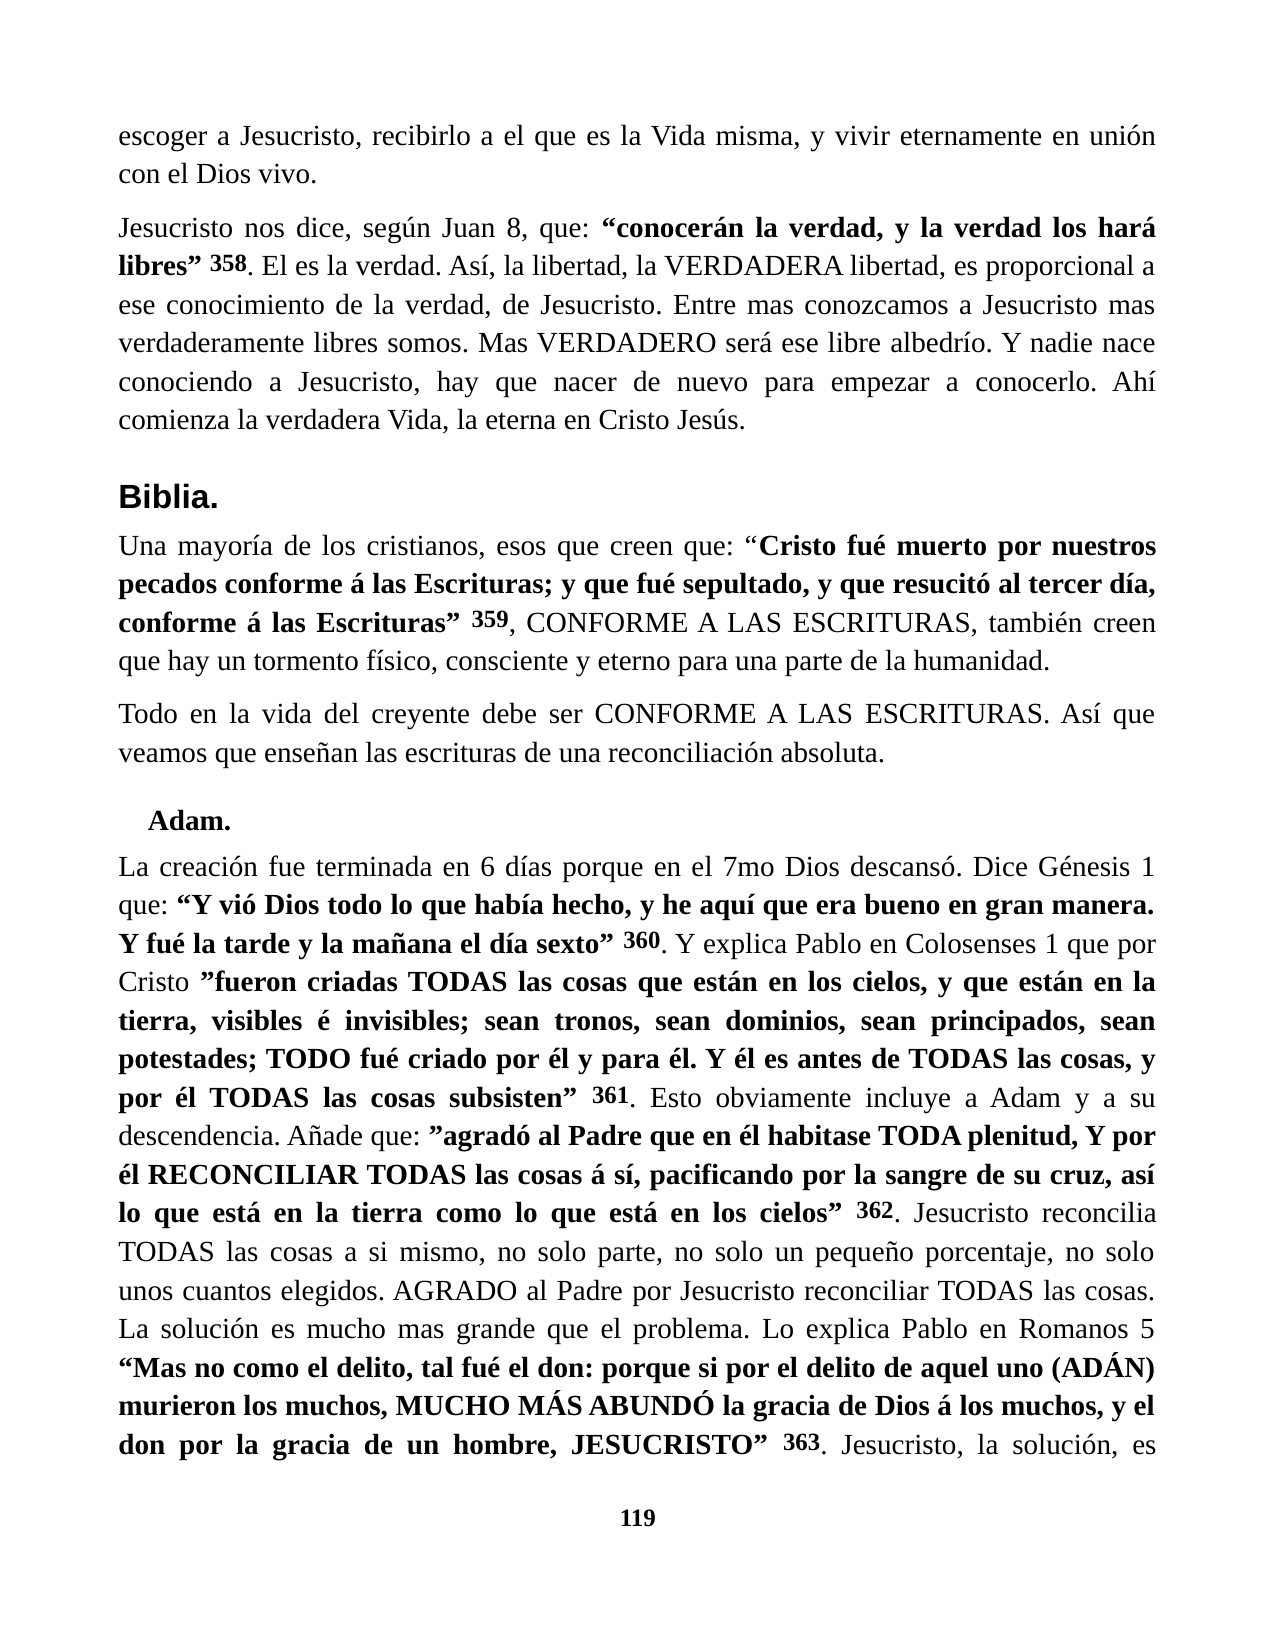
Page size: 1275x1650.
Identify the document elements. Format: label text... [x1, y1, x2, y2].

text Jesucristo nos dice, según Juan 8, que: “conocerán la verdad, y la verdad los hará libres” . El es la verdad. Así, la libertad, la VERDADERA libertad, es proporcional a ese conocimiento de la verdad, de Jesucristo. Entre mas conozcamos a Jesucristo mas verdaderamente libres somos. Mas VERDADERO será ese libre albedrío. Y nadie nace conociendo a Jesucristo, hay que nacer de nuevo para empezar a conocerlo. Ahí comienza la verdadera Vida, la eterna en Cristo Jesús. [118, 210, 1157, 436]
text Todo en la vida del creyente debe ser CONFORME A LAS ESCRITURAS. Así que veamos que enseñan las escrituras de una reconciliación absoluta. [118, 696, 1157, 768]
text Una mayoría de los cristianos, esos que creen que: “Cristo fué muerto por nuestros pecados conforme á las Escrituras; y que fué sepultado, y que resucitó al tercer día, conforme á las Escrituras” , CONFORME A LAS ESCRITURAS, también creen que hay un tormento físico, consciente y eterno para una parte de la humanidad. [118, 528, 1157, 677]
subtitle Biblia. [118, 476, 1157, 515]
text escoger a Jesucristo, recibirlo a el que es la Vida misma, y vivir eternamente en unión con el Dios vivo. [118, 118, 1157, 190]
text La creación fue terminada en 6 días porque en el 7mo Dios descansó. Dice Génesis 1 que: “Y vió Dios todo lo que había hecho, y he aquí que era bueno en gran manera. Y fué la tarde y la mañana el día sexto” . Y explica Pablo en Colosenses 1 que por Cristo ”fueron criadas TODAS las cosas que están en los cielos, y que están en la tierra, visibles é invisibles; sean tronos, sean dominios, sean principados, sean potestades; TODO fué criado por él y para él. Y él es antes de TODAS las cosas, y por él TODAS las cosas subsisten” . Esto obviamente incluye a Adam y a su descendencia. Añade que: ”agradó al Padre que en él habitase TODA plenitud, Y por él RECONCILIAR TODAS las cosas á sí, pacificando por la sangre de su cruz, así lo que está en la tierra como lo que está en los cielos” . Jesucristo reconcilia TODAS las cosas a si mismo, no solo parte, no solo un pequeño porcentaje, no solo unos cuantos elegidos. AGRADO al Padre por Jesucristo reconciliar TODAS las cosas. La solución es mucho mas grande que el problema. Lo explica Pablo en Romanos 5 “Mas no como el delito, tal fué el don: porque si por el delito de aquel uno (ADÁN) murieron los muchos, MUCHO MÁS ABUNDÓ la gracia de Dios á los muchos, y el don por la gracia de un hombre, JESUCRISTO” . Jesucristo, la solución, es [118, 849, 1157, 1460]
subtitle Adam. [148, 803, 1157, 836]
